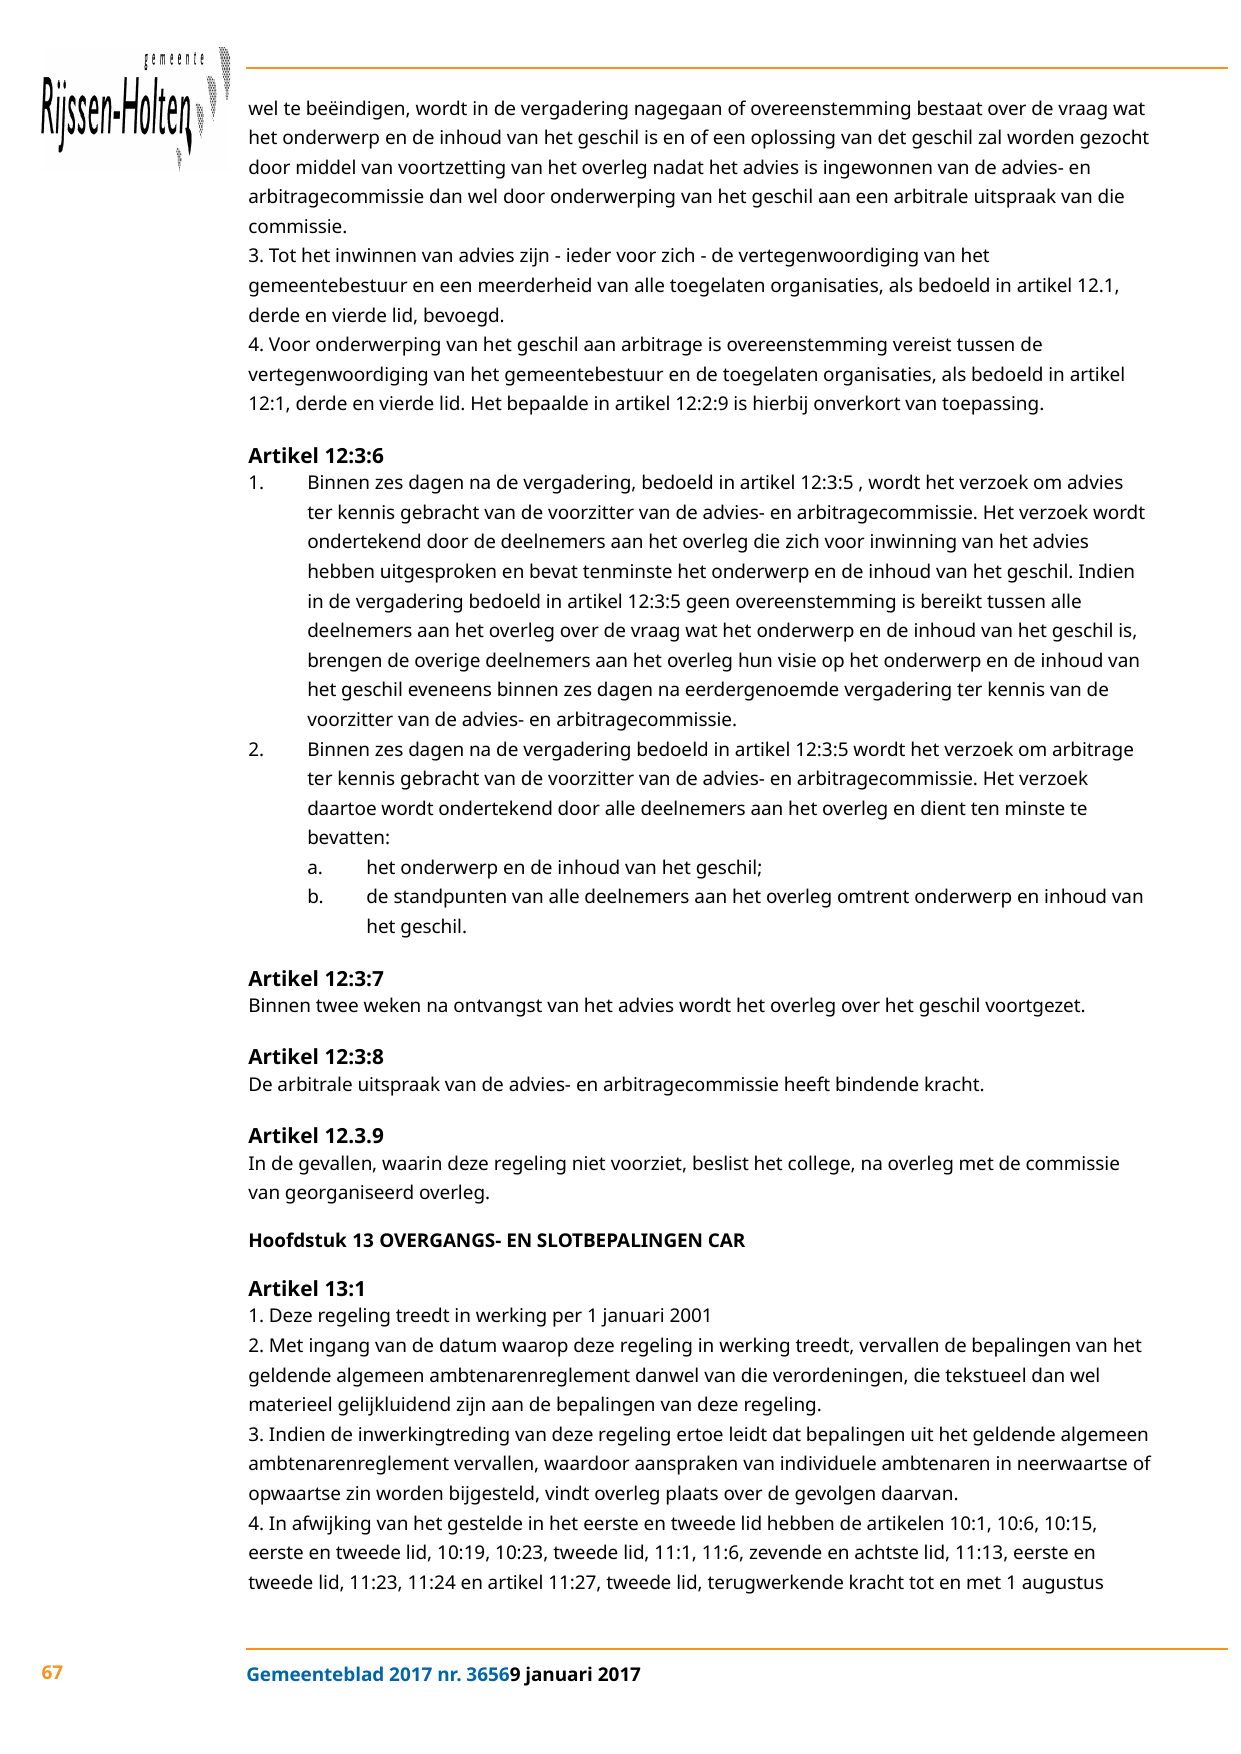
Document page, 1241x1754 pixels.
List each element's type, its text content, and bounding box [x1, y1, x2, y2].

text Artikel 12:3:8 [248, 1042, 1152, 1071]
text Hoofdstuk 13 OVERGANGS- EN SLOTBEPALINGEN CAR [248, 1225, 1152, 1253]
text Artikel 12.3.9 [248, 1121, 1152, 1150]
text wel te beëindigen, wordt in de vergadering nagegaan of overeenstemming bestaat over de vraag wat het onderwerp en de inhoud van het geschil is en of een oplossing van det geschil zal worden gezocht door middel van voortzetting van het overleg nadat het advies is ingewonnen van de advies- en arbitragecommissie dan wel door onderwerping van het geschil aan een arbitrale uitspraak van die commissie. [248, 95, 1152, 239]
text Artikel 12:3:7 [248, 964, 1152, 992]
text In de gevallen, waarin deze regeling niet voorziet, beslist het college, na overleg met de commissie van georganiseerd overleg. [248, 1150, 1152, 1205]
text 2. Met ingang van de datum waarop deze regeling in werking treedt, vervallen de bepalingen van het geldende algemeen ambtenarenreglement danwel van die verordeningen, die tekstueel dan wel materieel gelijkluidend zijn aan de bepalingen van deze regeling. [248, 1332, 1152, 1417]
text Binnen twee weken na ontvangst van het advies wordt het overleg over het geschil voortgezet. [248, 992, 1152, 1018]
text 3. Indien de inwerkingtreding van deze regeling ertoe leidt dat bepalingen uit het geldende algemeen ambtenarenreglement vervallen, waardoor aanspraken van individuele ambtenaren in neerwaartse of opwaartse zin worden bijgesteld, vindt overleg plaats over de gevolgen daarvan. [248, 1421, 1152, 1506]
text 1. Deze regeling treedt in werking per 1 januari 2001 [248, 1303, 1152, 1328]
list de standpunten van alle deelnemers aan het overleg omtrent onderwerp en inhoud van het geschil. [307, 884, 1152, 939]
list het onderwerp en de inhoud van het geschil; [307, 854, 1152, 880]
text Artikel 13:1 [248, 1274, 1152, 1303]
list Binnen zes dagen na de vergadering, bedoeld in artikel 12:3:5 , wordt het verzoek om advies ter kennis gebracht van de voorzitter van de advies- en arbitragecommissie. Het verzoek wordt ondertekend door de deelnemers aan het overleg die zich voor inwinning van het advies hebben uitgesproken en bevat tenminste het onderwerp en de inhoud van het geschil. Indien in de vergadering bedoeld in artikel 12:3:5 geen overeenstemming is bereikt tussen alle deelnemers aan het overleg over de vraag wat het onderwerp en de inhoud van het geschil is, brengen de overige deelnemers aan het overleg hun visie op het onderwerp en de inhoud van het geschil eveneens binnen zes dagen na eerdergenoemde vergadering ter kennis van de voorzitter van de advies- en arbitragecommissie. [248, 469, 1152, 732]
list Binnen zes dagen na de vergadering bedoeld in artikel 12:3:5 wordt het verzoek om arbitrage ter kennis gebracht van de voorzitter van de advies- en arbitragecommissie. Het verzoek daartoe wordt ondertekend door alle deelnemers aan het overleg en dient ten minste te bevatten: [248, 736, 1152, 850]
picture [41, 47, 231, 172]
text De arbitrale uitspraak van de advies- en arbitragecommissie heeft bindende kracht. [248, 1071, 1152, 1097]
text 4. In afwijking van het gestelde in het eerste en tweede lid hebben de artikelen 10:1, 10:6, 10:15, eerste en tweede lid, 10:19, 10:23, tweede lid, 11:1, 11:6, zevende en achtste lid, 11:13, eerste en tweede lid, 11:23, 11:24 en artikel 11:27, tweede lid, terugwerkende kracht tot en met 1 augustus [248, 1510, 1152, 1595]
text 3. Tot het inwinnen van advies zijn - ieder voor zich - de vertegenwoordiging van het gemeentebestuur en een meerderheid van alle toegelaten organisaties, als bedoeld in artikel 12.1, derde en vierde lid, bevoegd. [248, 243, 1152, 328]
text Artikel 12:3:6 [248, 441, 1152, 469]
text 4. Voor onderwerping van het geschil aan arbitrage is overeenstemming vereist tussen de vertegenwoordiging van het gemeentebestuur en de toegelaten organisaties, als bedoeld in artikel 12:1, derde en vierde lid. Het bepaalde in artikel 12:2:9 is hierbij onverkort van toepassing. [248, 331, 1152, 416]
